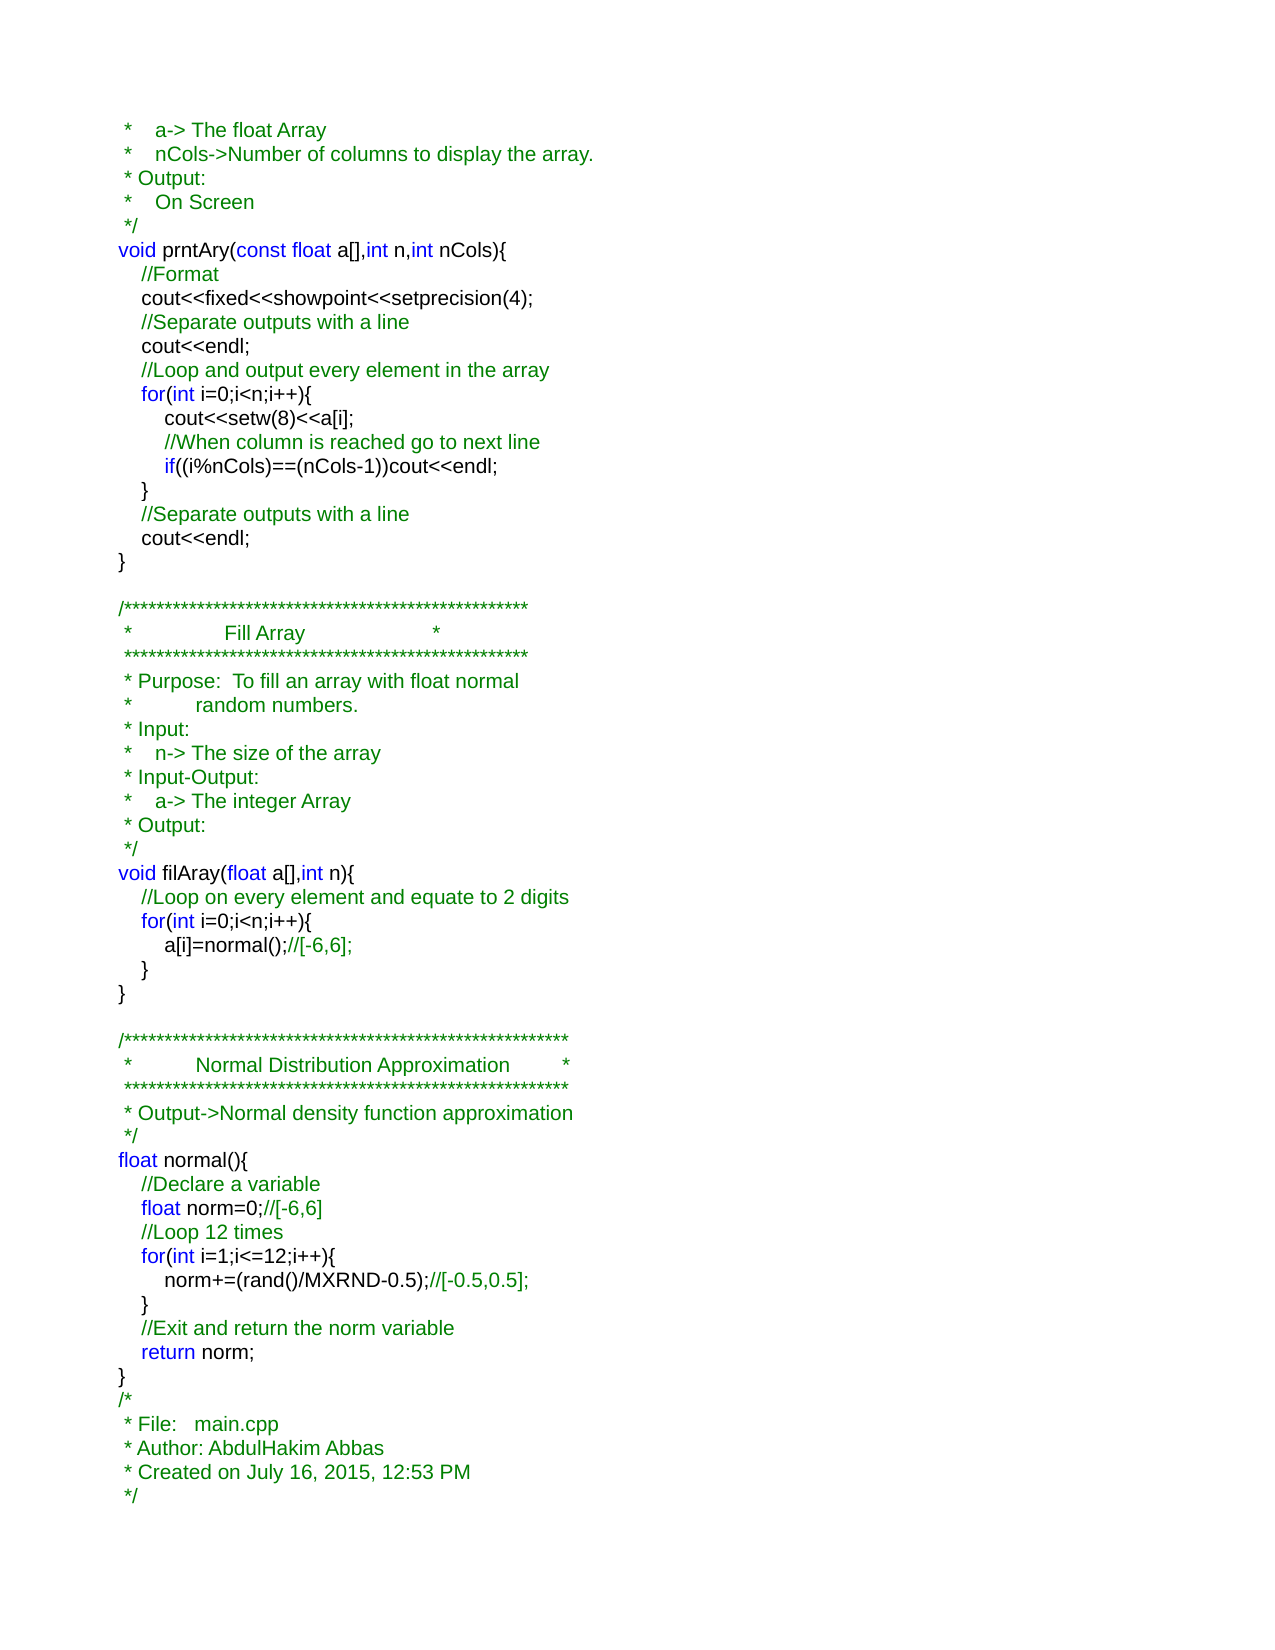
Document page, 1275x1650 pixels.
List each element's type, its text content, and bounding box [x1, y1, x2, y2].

text * n-> The size of the array [118, 741, 1157, 765]
text for(int i=1;i<=12;i++){ [118, 1244, 1157, 1268]
text void filAray(float a[],int n){ [118, 861, 1157, 885]
text ************************************************** [118, 645, 1157, 669]
text * Output: [118, 813, 1157, 837]
text * nCols->Number of columns to display the array. [118, 142, 1157, 166]
text cout<<endl; [118, 525, 1157, 549]
text cout<<setw(8)<<a[i]; [118, 406, 1157, 429]
text * Normal Distribution Approximation * [118, 1052, 1157, 1076]
text */ [118, 1124, 1157, 1148]
text //Declare a variable [118, 1172, 1157, 1196]
text //Loop on every element and equate to 2 digits [118, 885, 1157, 909]
text for(int i=0;i<n;i++){ [118, 382, 1157, 406]
text cout<<endl; [118, 334, 1157, 358]
text //When column is reached go to next line [118, 429, 1157, 453]
text * a-> The float Array [118, 118, 1157, 142]
text norm+=(rand()/MXRND-0.5);//[-0.5,0.5]; [118, 1268, 1157, 1292]
text */ [118, 837, 1157, 861]
text return norm; [118, 1340, 1157, 1364]
text for(int i=0;i<n;i++){ [118, 909, 1157, 933]
text * random numbers. [118, 693, 1157, 717]
text /* [118, 1388, 1157, 1412]
text //Separate outputs with a line [118, 310, 1157, 334]
text * Output: [118, 166, 1157, 190]
text if((i%nCols)==(nCols-1))cout<<endl; [118, 453, 1157, 477]
text * Output->Normal density function approximation [118, 1100, 1157, 1124]
text void prntAry(const float a[],int n,int nCols){ [118, 238, 1157, 262]
text * File: main.cpp [118, 1412, 1157, 1436]
text } [118, 957, 1157, 981]
text * Created on July 16, 2015, 12:53 PM [118, 1460, 1157, 1484]
text * Fill Array * [118, 621, 1157, 645]
text /******************************************************* [118, 1028, 1157, 1052]
text * Author: AbdulHakim Abbas [118, 1436, 1157, 1460]
text //Format [118, 262, 1157, 286]
text * Input: [118, 717, 1157, 741]
text float normal(){ [118, 1148, 1157, 1172]
text * Input-Output: [118, 765, 1157, 789]
text float norm=0;//[-6,6] [118, 1196, 1157, 1220]
text //Exit and return the norm variable [118, 1316, 1157, 1340]
text */ [118, 214, 1157, 238]
text //Loop and output every element in the array [118, 358, 1157, 382]
text */ [118, 1484, 1157, 1508]
text } [118, 1364, 1157, 1388]
text * Purpose: To fill an array with float normal [118, 669, 1157, 693]
text cout<<fixed<<showpoint<<setprecision(4); [118, 286, 1157, 310]
text * On Screen [118, 190, 1157, 214]
text } [118, 477, 1157, 501]
text ******************************************************* [118, 1076, 1157, 1100]
text a[i]=normal();//[-6,6]; [118, 933, 1157, 957]
text } [118, 549, 1157, 573]
text /************************************************** [118, 597, 1157, 621]
text //Loop 12 times [118, 1220, 1157, 1244]
text //Separate outputs with a line [118, 501, 1157, 525]
text } [118, 1292, 1157, 1316]
text * a-> The integer Array [118, 789, 1157, 813]
text } [118, 981, 1157, 1004]
